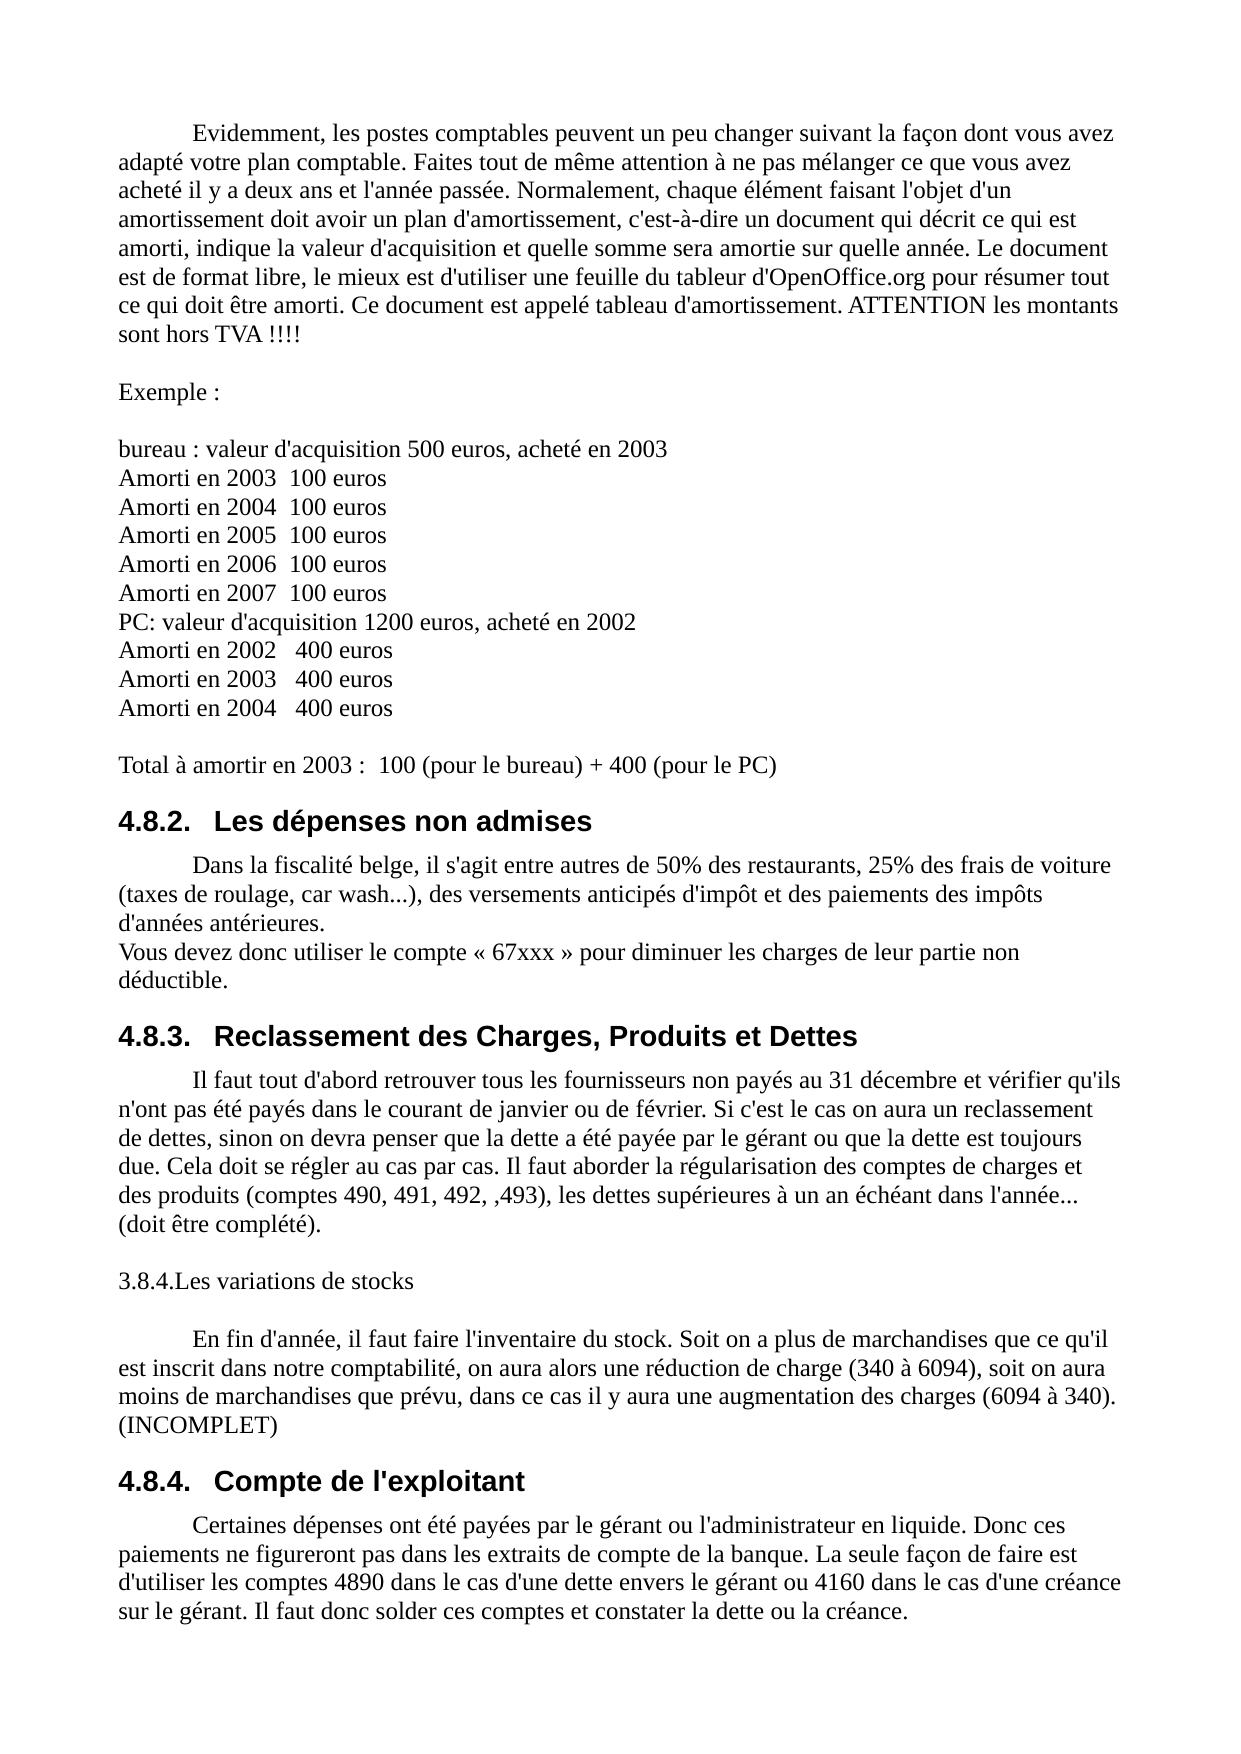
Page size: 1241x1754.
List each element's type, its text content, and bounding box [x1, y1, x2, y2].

text bureau : valeur d'acquisition 500 euros, acheté en 2003 [118, 434, 1122, 463]
text Amorti en 2006 100 euros [118, 549, 1122, 578]
subtitle Les dépenses non admises [118, 804, 1122, 838]
text Amorti en 2004 100 euros [118, 492, 1122, 521]
text Amorti en 2004 400 euros [118, 693, 1122, 722]
text Amorti en 2005 100 euros [118, 521, 1122, 549]
text 3.8.4.Les variations de stocks [118, 1266, 1122, 1295]
text Vous devez donc utiliser le compte « 67xxx » pour diminuer les charges de leur partie non déductible. [118, 937, 1122, 994]
text Amorti en 2002 400 euros [118, 636, 1122, 664]
text Il faut tout d'abord retrouver tous les fournisseurs non payés au 31 décembre et vérifier qu'ils n'ont pas été payés dans le courant de janvier ou de février. Si c'est le cas on aura un reclassement de dettes, sinon on devra penser que la dette a été payée par le gérant ou que la dette est toujours due. Cela doit se régler au cas par cas. Il faut aborder la régularisation des comptes de charges et des produits (comptes 490, 491, 492, ,493), les dettes supérieures à un an échéant dans l'année... (doit être complété). [118, 1065, 1122, 1238]
text Dans la fiscalité belge, il s'agit entre autres de 50% des restaurants, 25% des frais de voiture (taxes de roulage, car wash...), des versements anticipés d'impôt et des paiements des impôts d'années antérieures. [118, 850, 1122, 937]
text PC: valeur d'acquisition 1200 euros, acheté en 2002 [118, 607, 1122, 636]
text En fin d'année, il faut faire l'inventaire du stock. Soit on a plus de marchandises que ce qu'il est inscrit dans notre comptabilité, on aura alors une réduction de charge (340 à 6094), soit on aura moins de marchandises que prévu, dans ce cas il y aura une augmentation des charges (6094 à 340). (INCOMPLET) [118, 1324, 1122, 1439]
text Total à amortir en 2003 : 100 (pour le bureau) + 400 (pour le PC) [118, 751, 1122, 779]
text Amorti en 2003 400 euros [118, 664, 1122, 693]
text Amorti en 2003 100 euros [118, 463, 1122, 492]
text Exemple : [118, 377, 1122, 406]
text Certaines dépenses ont été payées par le gérant ou l'administrateur en liquide. Donc ces paiements ne figureront pas dans les extraits de compte de la banque. La seule façon de faire est d'utiliser les comptes 4890 dans le cas d'une dette envers le gérant ou 4160 dans le cas d'une créance sur le gérant. Il faut donc solder ces comptes et constater la dette ou la créance. [118, 1510, 1122, 1625]
subtitle Compte de l'exploitant [118, 1464, 1122, 1497]
subtitle Reclassement des Charges, Produits et Dettes [118, 1019, 1122, 1053]
text Evidemment, les postes comptables peuvent un peu changer suivant la façon dont vous avez adapté votre plan comptable. Faites tout de même attention à ne pas mélanger ce que vous avez acheté il y a deux ans et l'année passée. Normalement, chaque élément faisant l'objet d'un amortissement doit avoir un plan d'amortissement, c'est-à-dire un document qui décrit ce qui est amorti, indique la valeur d'acquisition et quelle somme sera amortie sur quelle année. Le document est de format libre, le mieux est d'utiliser une feuille du tableur d'OpenOffice.org pour résumer tout ce qui doit être amorti. Ce document est appelé tableau d'amortissement. ATTENTION les montants sont hors TVA !!!! [118, 118, 1122, 348]
text Amorti en 2007 100 euros [118, 578, 1122, 607]
